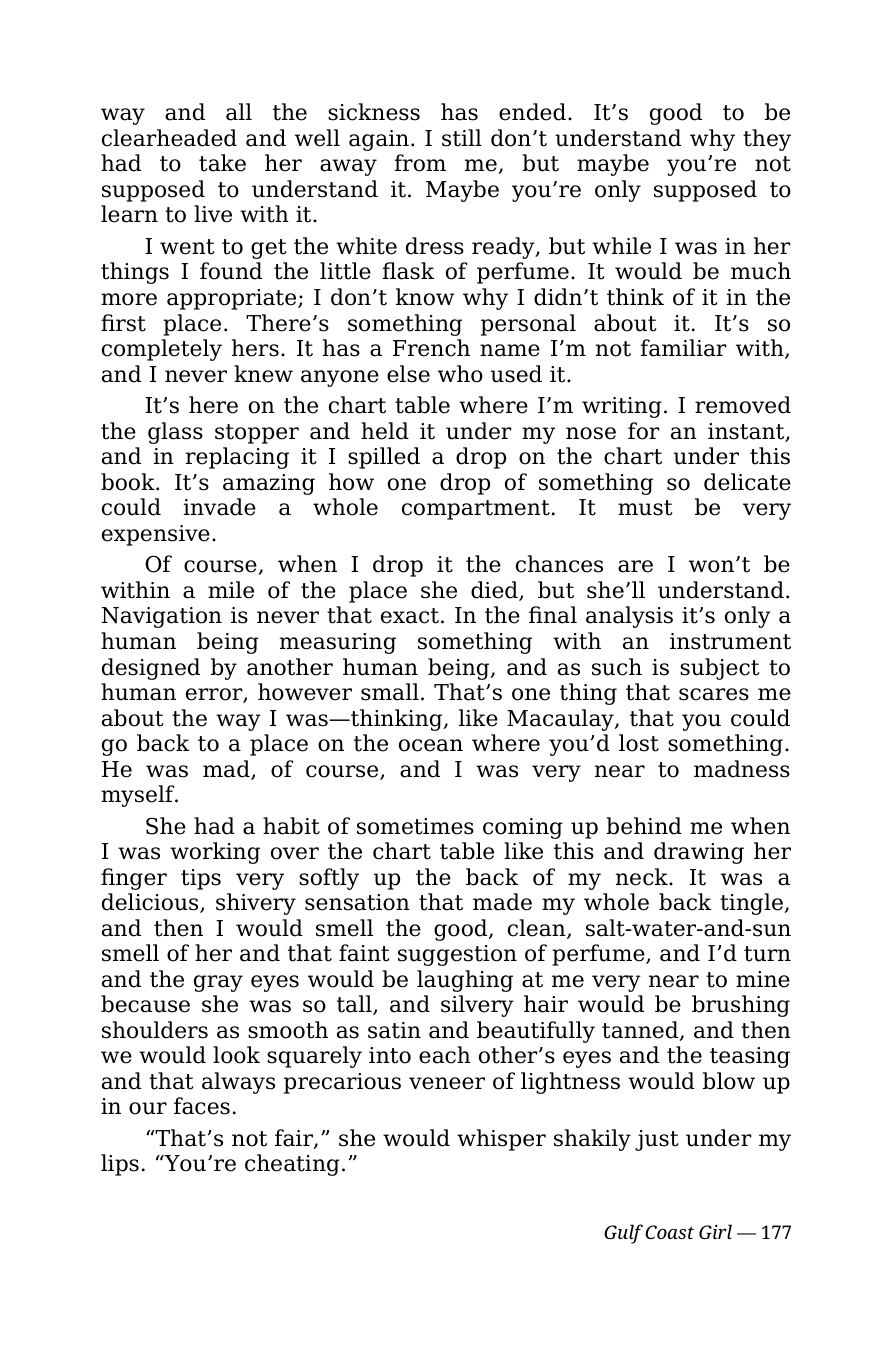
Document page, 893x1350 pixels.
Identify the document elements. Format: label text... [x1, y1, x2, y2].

text “That’s not fair,” she would whisper shakily just under my lips. “You’re cheating.” [101, 1126, 792, 1177]
text It’s here on the chart table where I’m writing. I removed the glass stopper and held it under my nose for an instant, and in replacing it I spilled a drop on the chart under this book. It’s amazing how one drop of something so delicate could invade a whole compartment. It must be very expensive. [101, 393, 792, 546]
text She had a habit of sometimes coming up behind me when I was working over the chart table like this and drawing her finger tips very softly up the back of my neck. It was a delicious, shivery sensation that made my whole back tingle, and then I would smell the good, clean, salt-water-and-sun smell of her and that faint suggestion of perfume, and I’d turn and the gray eyes would be laughing at me very near to mine because she was so tall, and silvery hair would be brushing shoulders as smooth as satin and beautifully tanned, and then we would look squarely into each other’s eyes and the teasing and that always precarious veneer of lightness would blow up in our faces. [101, 814, 792, 1120]
text I went to get the white dress ready, but while I was in her things I found the little flask of perfume. It would be much more appropriate; I don’t know why I didn’t think of it in the first place. There’s something personal about it. It’s so completely hers. It has a French name I’m not familiar with, and I never knew anyone else who used it. [101, 234, 792, 387]
text way and all the sickness has ended. It’s good to be clearheaded and well again. I still don’t understand why they had to take her away from me, but maybe you’re not supposed to understand it. Maybe you’re only supposed to learn to live with it. [101, 101, 792, 228]
text Of course, when I drop it the chances are I won’t be within a mile of the place she died, but she’ll understand. Navigation is never that exact. In the final analysis it’s only a human being measuring something with an instrument designed by another human being, and as such is subject to human error, however small. That’s one thing that scares me about the way I was—thinking, like Macaulay, that you could go back to a place on the ocean where you’d lost something. He was mad, of course, and I was very near to madness myself. [101, 552, 792, 808]
